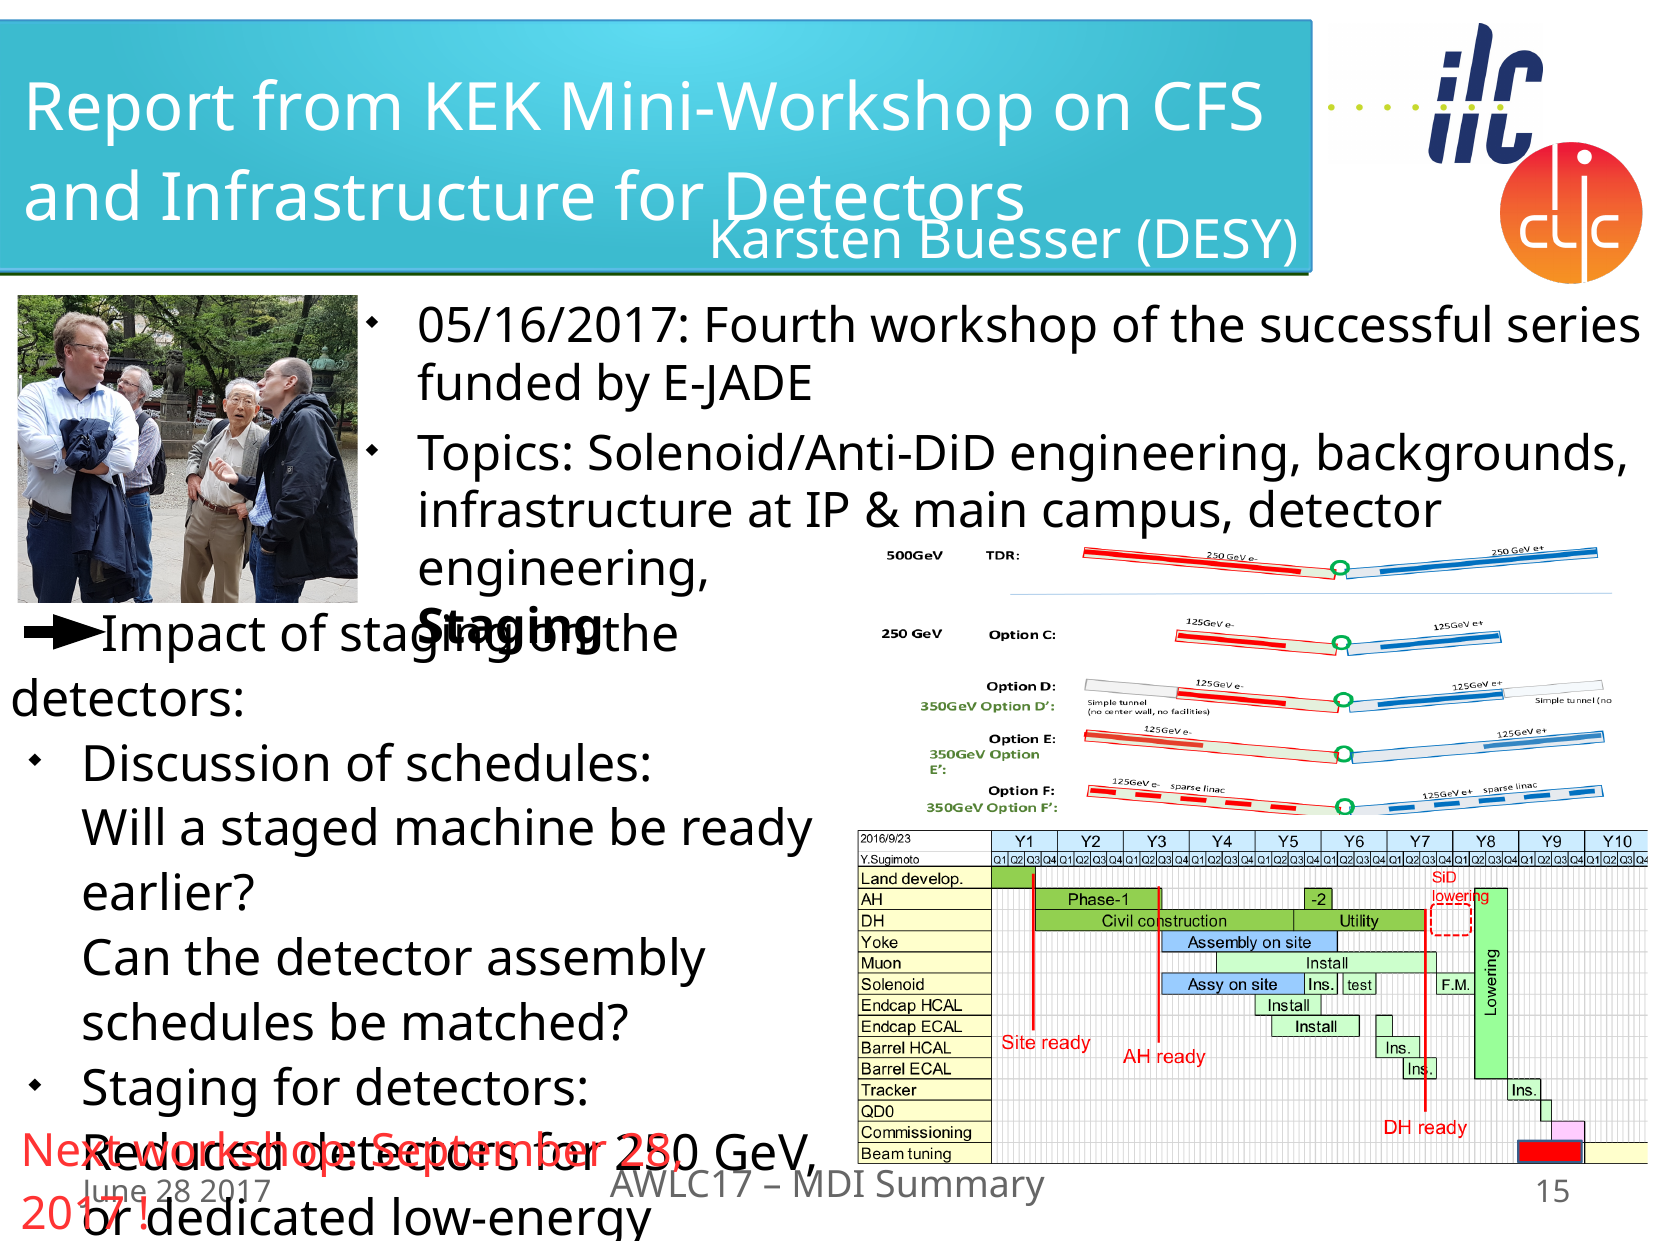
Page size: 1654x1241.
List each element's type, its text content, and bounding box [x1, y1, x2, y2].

list 05/16/2017: Fourth workshop of the successful series funded by E-JADE Topics: Solenoid/Anti-DiD engineering, backgrounds, infrastructure at IP & main campus, detector engineering, Staging [358, 299, 1648, 662]
title Report from KEK Mini-Workshop on CFS and Infrastructure for Detectors [23, 47, 1312, 252]
picture [871, 543, 1613, 815]
picture [856, 826, 1648, 1164]
text_box Next workshop: September 28, 2017 ! [5, 1110, 715, 1192]
text_box Impact of staging on the detectors: Discussion of schedules: Will a staged machine be ready earlier? Can the detector assembly schedules be matched? Staging for detectors: Reduced detectors for 250 GeV, or dedicated low-energy detectors? [0, 593, 875, 1128]
picture [1328, 23, 1654, 319]
picture [17, 295, 358, 603]
title Karsten Buesser (DESY) [35, 198, 1300, 277]
